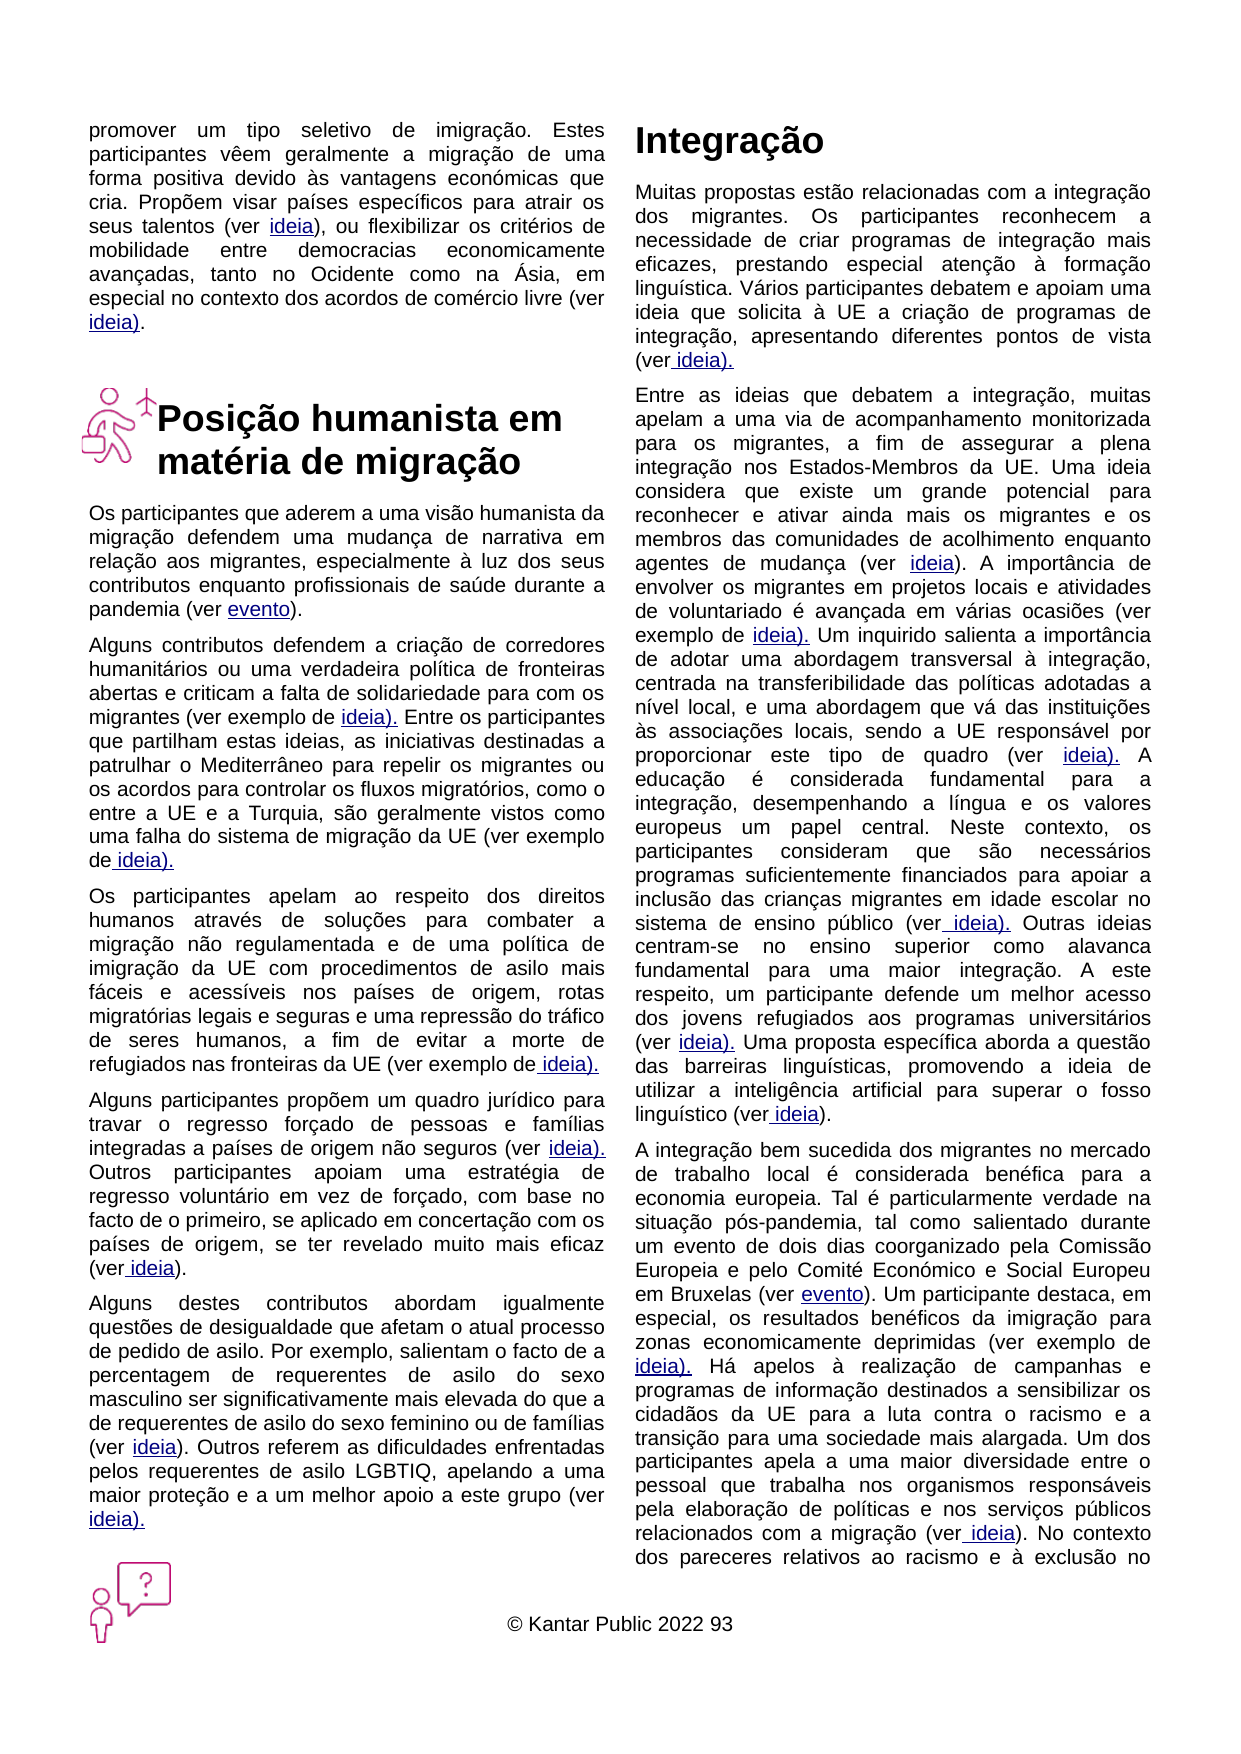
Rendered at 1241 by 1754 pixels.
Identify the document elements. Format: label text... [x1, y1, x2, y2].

subtitle Integração [635, 118, 1152, 161]
text Os participantes apelam ao respeito dos direitos humanos através de soluções para combater a migração não regulamentada e de uma política de imigração da UE com procedimentos de asilo mais fáceis e acessíveis nos países de origem, rotas migratórias legais e seguras e uma repressão do tráfico de seres humanos, a fim de evitar a morte de refugiados nas fronteiras da UE (ver exemplo de ideia). [88, 884, 605, 1076]
text Alguns participantes propõem um quadro jurídico para travar o regresso forçado de pessoas e famílias integradas a países de origem não seguros (ver ideia). Outros participantes apoiam uma estratégia de regresso voluntário em vez de forçado, com base no facto de o primeiro, se aplicado em concertação com os países de origem, se ter revelado muito mais eficaz (ver ideia). [88, 1088, 605, 1279]
picture [81, 388, 157, 463]
text Entre as ideias que debatem a integração, muitas apelam a uma via de acompanhamento monitorizada para os migrantes, a fim de assegurar a plena integração nos Estados-Membros da UE. Uma ideia considera que existe um grande potencial para reconhecer e ativar ainda mais os migrantes e os membros das comunidades de acolhimento enquanto agentes de mudança (ver ideia). A importância de envolver os migrantes em projetos locais e atividades de voluntariado é avançada em várias ocasiões (ver exemplo de ideia). Um inquirido salienta a importância de adotar uma abordagem transversal à integração, centrada na transferibilidade das políticas adotadas a nível local, e uma abordagem que vá das instituições às associações locais, sendo a UE responsável por proporcionar este tipo de quadro (ver ideia). A educação é considerada fundamental para a integração, desempenhando a língua e os valores europeus um papel central. Neste contexto, os participantes consideram que são necessários programas suficientemente financiados para apoiar a inclusão das crianças migrantes em idade escolar no sistema de ensino público (ver ideia). Outras ideias centram-se no ensino superior como alavanca fundamental para uma maior integração. A este respeito, um participante defende um melhor acesso dos jovens refugiados aos programas universitários (ver ideia). Uma proposta específica aborda a questão das barreiras linguísticas, promovendo a ideia de utilizar a inteligência artificial para superar o fosso linguístico (ver ideia). [635, 383, 1152, 1126]
picture [90, 1562, 171, 1643]
text promover um tipo seletivo de imigração. Estes participantes vêem geralmente a migração de uma forma positiva devido às vantagens económicas que cria. Propõem visar países específicos para atrair os seus talentos (ver ideia), ou flexibilizar os critérios de mobilidade entre democracias economicamente avançadas, tanto no Ocidente como na Ásia, em especial no contexto dos acordos de comércio livre (ver ideia). [88, 118, 605, 334]
text A integração bem sucedida dos migrantes no mercado de trabalho local é considerada benéfica para a economia europeia. Tal é particularmente verdade na situação pós-pandemia, tal como salientado durante um evento de dois dias coorganizado pela Comissão Europeia e pelo Comité Económico e Social Europeu em Bruxelas (ver evento). Um participante destaca, em especial, os resultados benéficos da imigração para zonas economicamente deprimidas (ver exemplo de ideia). Há apelos à realização de campanhas e programas de informação destinados a sensibilizar os cidadãos da UE para a luta contra o racismo e a transição para uma sociedade mais alargada. Um dos participantes apela a uma maior diversidade entre o pessoal que trabalha nos organismos responsáveis pela elaboração de políticas e nos serviços públicos relacionados com a migração (ver ideia). No contexto dos pareceres relativos ao racismo e à exclusão no [635, 1138, 1152, 1569]
text Os participantes que aderem a uma visão humanista da migração defendem uma mudança de narrativa em relação aos migrantes, especialmente à luz dos seus contributos enquanto profissionais de saúde durante a pandemia (ver evento). [88, 501, 605, 621]
subtitle Posição humanista em matéria de migração [88, 463, 605, 483]
text Alguns destes contributos abordam igualmente questões de desigualdade que afetam o atual processo de pedido de asilo. Por exemplo, salientam o facto de a percentagem de requerentes de asilo do sexo masculino ser significativamente mais elevada do que a de requerentes de asilo do sexo feminino ou de famílias (ver ideia). Outros referem as dificuldades enfrentadas pelos requerentes de asilo LGBTIQ, apelando a uma maior proteção e a um melhor apoio a este grupo (ver ideia). [88, 1291, 605, 1531]
text Alguns contributos defendem a criação de corredores humanitários ou uma verdadeira política de fronteiras abertas e criticam a falta de solidariedade para com os migrantes (ver exemplo de ideia). Entre os participantes que partilham estas ideias, as iniciativas destinadas a patrulhar o Mediterrâneo para repelir os migrantes ou os acordos para controlar os fluxos migratórios, como o entre a UE e a Turquia, são geralmente vistos como uma falha do sistema de migração da UE (ver exemplo de ideia). [88, 633, 605, 872]
text Muitas propostas estão relacionadas com a integração dos migrantes. Os participantes reconhecem a necessidade de criar programas de integração mais eficazes, prestando especial atenção à formação linguística. Vários participantes debatem e apoiam uma ideia que solicita à UE a criação de programas de integração, apresentando diferentes pontos de vista (ver ideia). [635, 180, 1152, 371]
